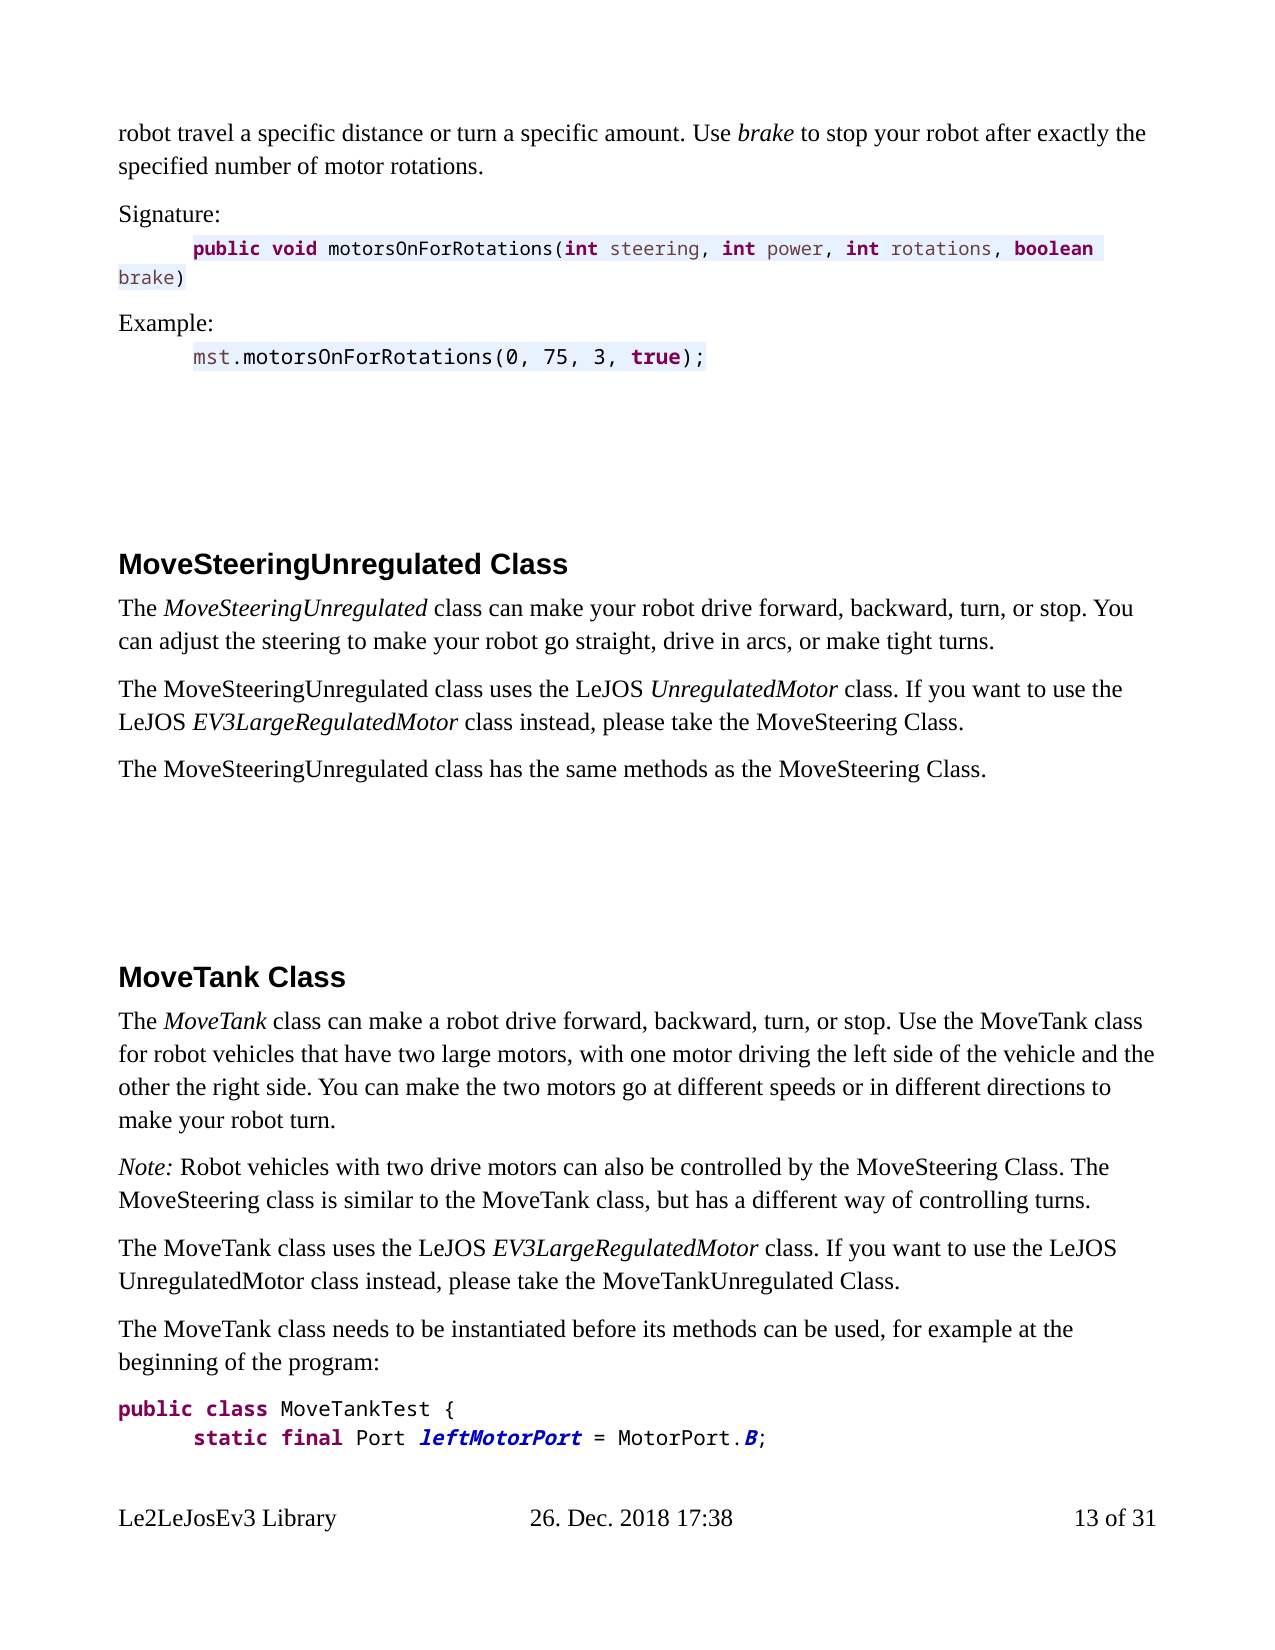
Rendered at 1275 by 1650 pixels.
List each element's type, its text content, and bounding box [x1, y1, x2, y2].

text static final Port leftMotorPort = MotorPort.B; [118, 1423, 1157, 1451]
text robot travel a specific distance or turn a specific amount. Use brake to stop your robot after exactly the specified number of motor rotations. [118, 118, 1157, 180]
text The MoveSteeringUnregulated class can make your robot drive forward, backward, turn, or stop. You can adjust the steering to make your robot go straight, drive in arcs, or make tight turns. [118, 593, 1157, 655]
text The MoveTank class needs to be instantiated before its methods can be used, for example at the beginning of the program: [118, 1314, 1157, 1375]
text The MoveSteeringUnregulated class uses the LeJOS UnregulatedMotor class. If you want to use the LeJOS EV3LargeRegulatedMotor class instead, please take the MoveSteering Class. [118, 674, 1157, 736]
text public class MoveTankTest { [118, 1394, 1157, 1423]
subtitle MoveSteeringUnregulated Class [118, 547, 1157, 581]
text The MoveTank class uses the LeJOS EV3LargeRegulatedMotor class. If you want to use the LeJOS UnregulatedMotor class instead, please take the MoveTankUnregulated Class. [118, 1233, 1157, 1295]
subtitle MoveTank Class [118, 959, 1157, 993]
text The MoveSteeringUnregulated class has the same methods as the MoveSteering Class. [118, 754, 1157, 783]
text Signature: public void motorsOnForRotations(int steering, int power, int rotations, boolean brake) [118, 199, 1157, 290]
text Note: Robot vehicles with two drive motors can also be controlled by the MoveSteering Class. The MoveSteering class is similar to the MoveTank class, but has a different way of controlling turns. [118, 1152, 1157, 1214]
text Example: mst.motorsOnForRotations(0, 75, 3, true); [118, 308, 1157, 371]
text The MoveTank class can make a robot drive forward, backward, turn, or stop. Use the MoveTank class for robot vehicles that have two large motors, with one motor driving the left side of the vehicle and the other the right side. You can make the two motors go at different speeds or in different directions to make your robot turn. [118, 1006, 1157, 1133]
